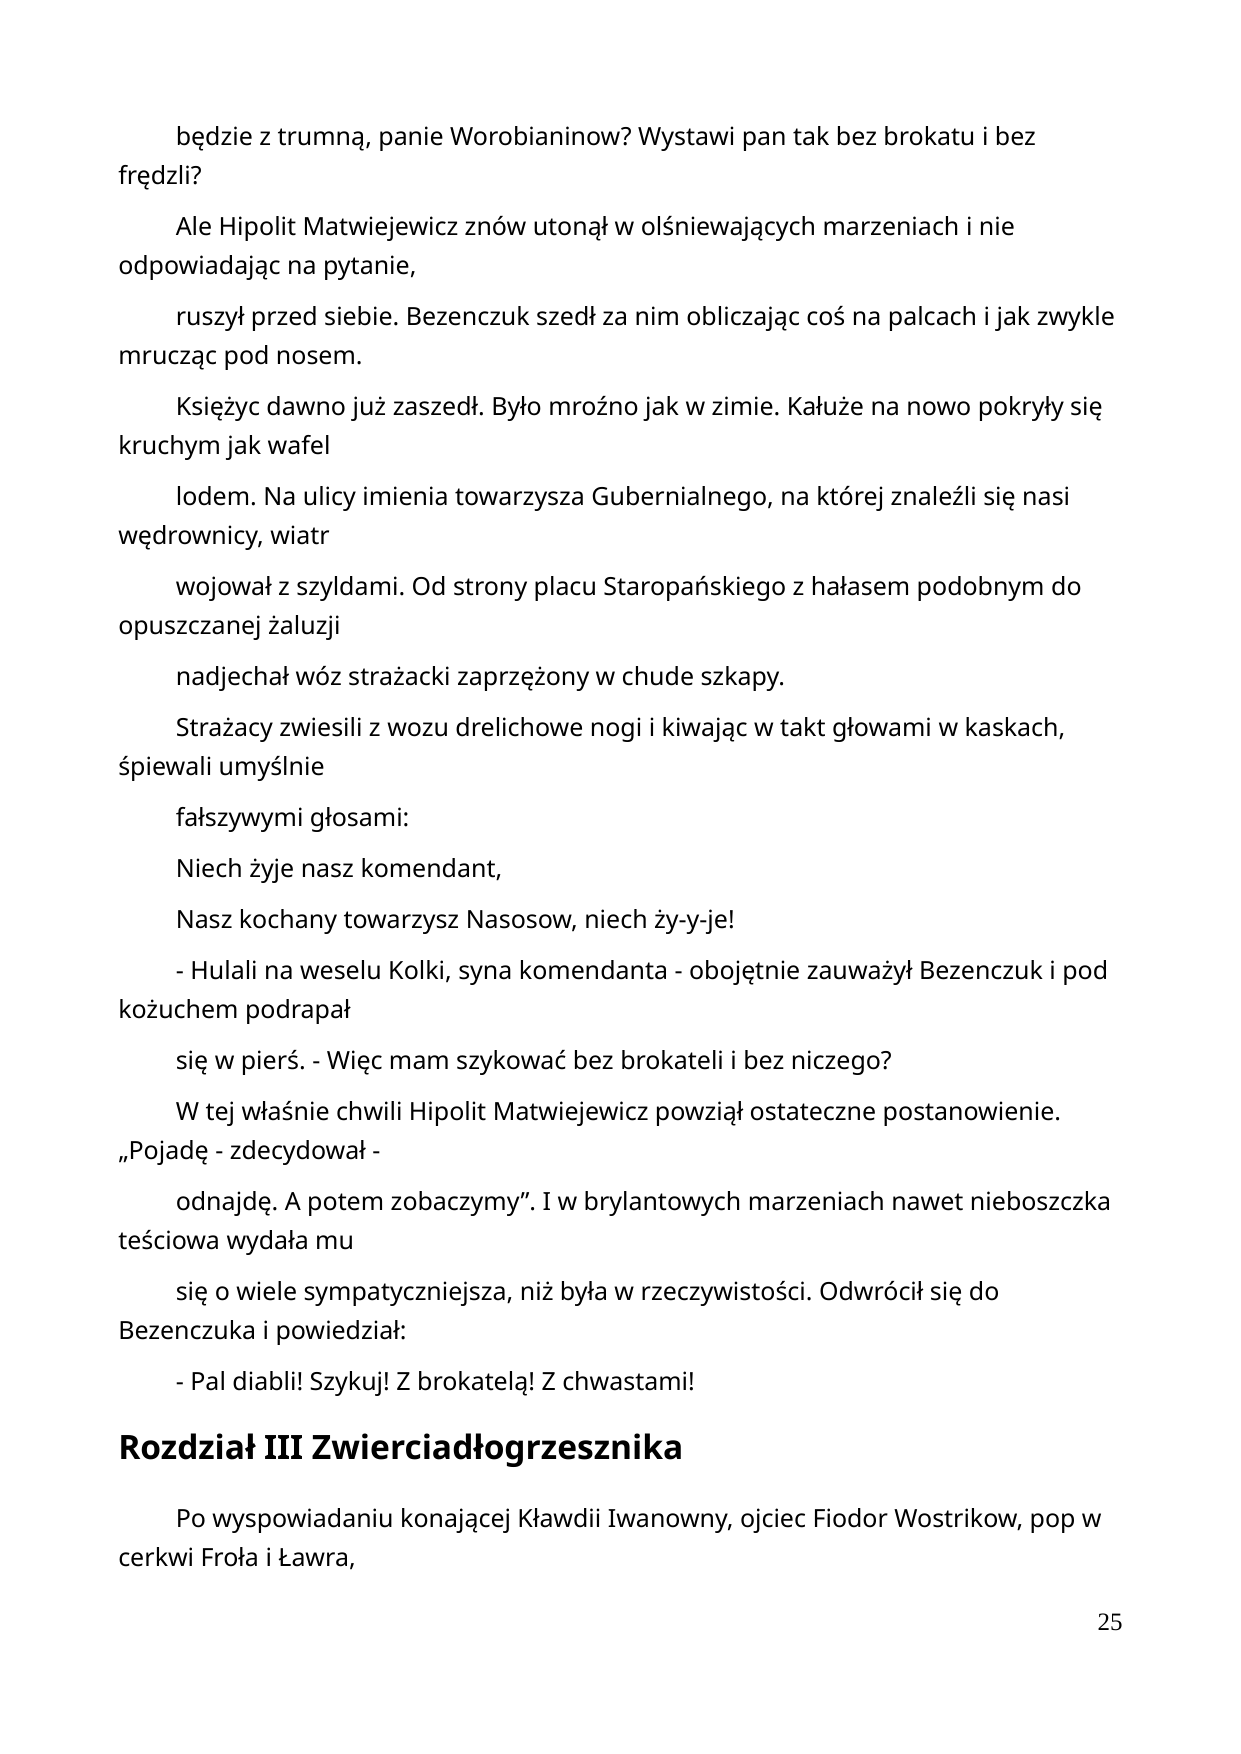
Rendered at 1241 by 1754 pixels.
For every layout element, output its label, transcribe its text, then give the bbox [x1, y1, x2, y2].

text się o wiele sympatyczniejsza, niż była w rzeczywistości. Odwrócił się do Bezenczuka i powiedział: [118, 1274, 1122, 1347]
text lodem. Na ulicy imienia towarzysza Gubernialnego, na której znaleźli się nasi wędrownicy, wiatr [118, 478, 1122, 552]
subtitle Rozdział III Zwierciadłogrzesznika [118, 1424, 1122, 1470]
text Po wyspowiadaniu konającej Kławdii Iwanowny, ojciec Fiodor Wostrikow, pop w cerkwi Froła i Ławra, [118, 1501, 1122, 1574]
text się w pierś. - Więc mam szykować bez brokateli i bez niczego? [118, 1043, 1122, 1077]
text - Hulali na weselu Kolki, syna komendanta - obojętnie zauważył Bezenczuk i pod kożuchem podrapał [118, 953, 1122, 1026]
text Strażacy zwiesili z wozu drelichowe nogi i kiwając w takt głowami w kaskach, śpiewali umyślnie [118, 710, 1122, 783]
text Ale Hipolit Matwiejewicz znów utonął w olśniewających marzeniach i nie odpowiadając na pytanie, [118, 208, 1122, 281]
text będzie z trumną, panie Worobianinow? Wystawi pan tak bez brokatu i bez frędzli? [118, 118, 1122, 191]
text nadjechał wóz strażacki zaprzężony w chude szkapy. [118, 659, 1122, 693]
text fałszywymi głosami: [118, 800, 1122, 834]
text ruszył przed siebie. Bezenczuk szedł za nim obliczając coś na palcach i jak zwykle mrucząc pod nosem. [118, 298, 1122, 372]
text wojował z szyldami. Od strony placu Staropańskiego z hałasem podobnym do opuszczanej żaluzji [118, 569, 1122, 642]
text - Pal diabli! Szykuj! Z brokatelą! Z chwastami! [118, 1364, 1122, 1398]
text Nasz kochany towarzysz Nasosow, niech ży-y-je! [118, 902, 1122, 936]
text Księżyc dawno już zaszedł. Było mroźno jak w zimie. Kałuże na nowo pokryły się kruchym jak wafel [118, 388, 1122, 462]
text Niech żyje nasz komendant, [118, 851, 1122, 885]
text odnajdę. A potem zobaczymy”. I w brylantowych marzeniach nawet nieboszczka teściowa wydała mu [118, 1184, 1122, 1257]
text W tej właśnie chwili Hipolit Matwiejewicz powziął ostateczne postanowienie. „Pojadę - zdecydował - [118, 1094, 1122, 1167]
